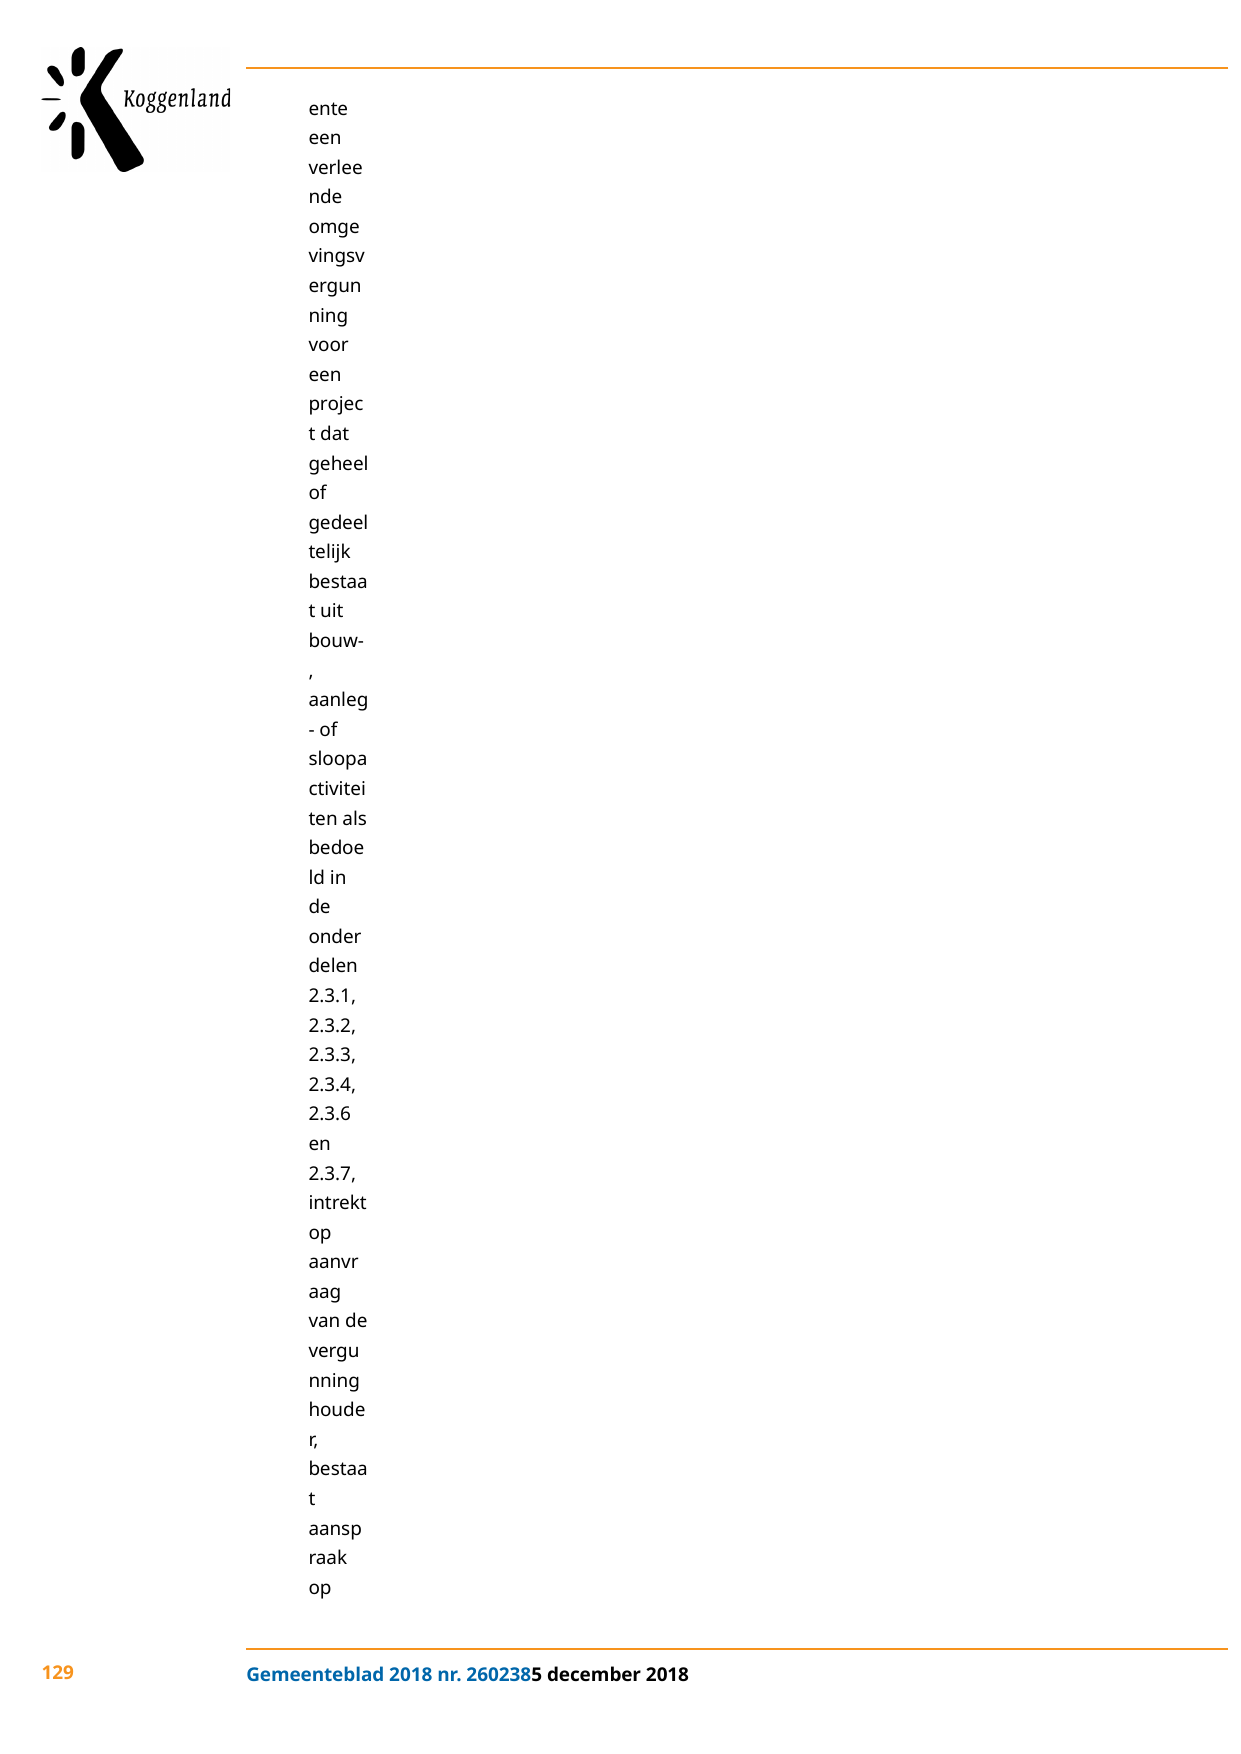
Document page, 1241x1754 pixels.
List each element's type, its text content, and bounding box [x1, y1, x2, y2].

table_cell ente een verleende omgevingsvergunning voor een project dat geheel of gedeeltelijk bestaat uit bouw-, aanleg- of sloopactiviteiten als bedoeld in de onderdelen 2.3.1, 2.3.2, 2.3.3, 2.3.4, 2.3.6 en 2.3.7, intrekt op aanvraag van de vergunninghouder, bestaat aanspraak op [308, 95, 368, 1600]
table_cell [369, 95, 429, 1600]
table_cell [248, 95, 308, 1600]
picture [41, 47, 231, 172]
